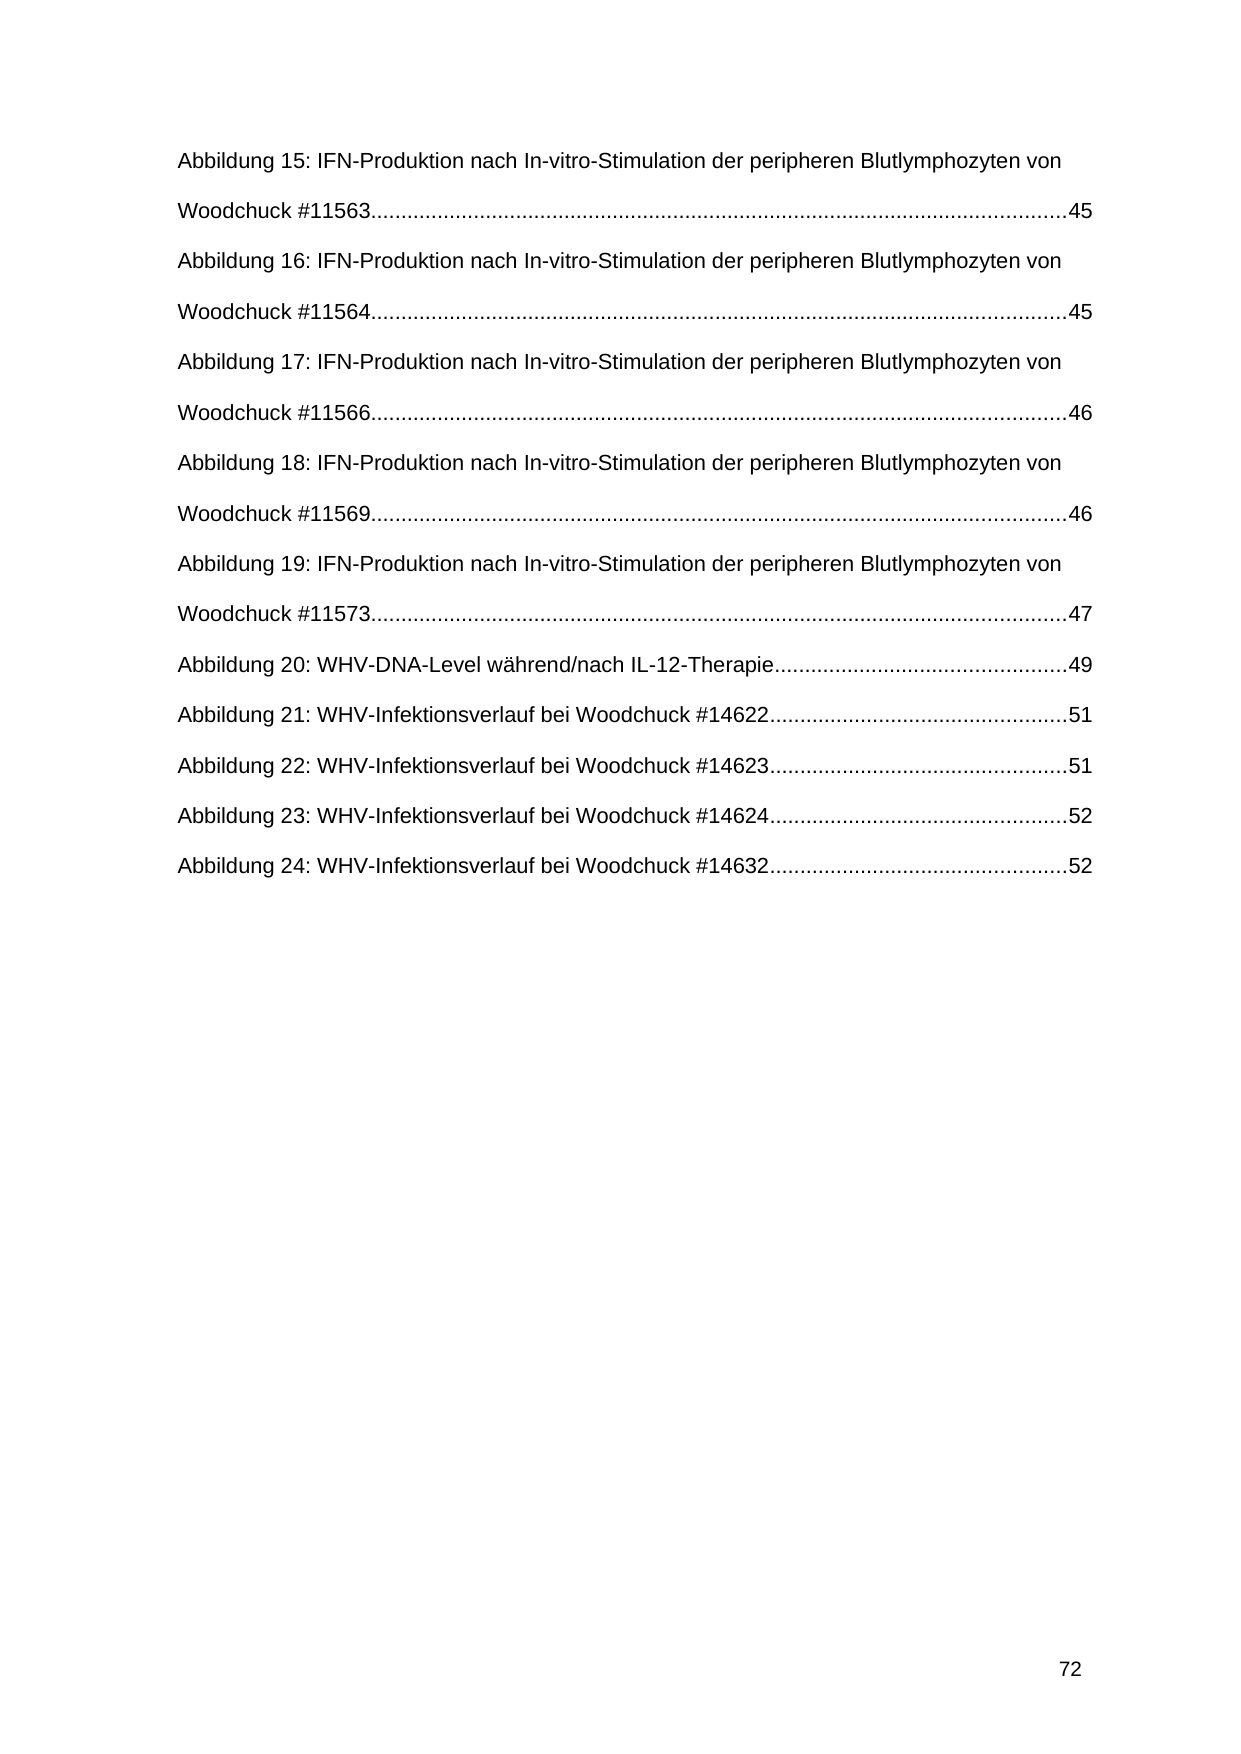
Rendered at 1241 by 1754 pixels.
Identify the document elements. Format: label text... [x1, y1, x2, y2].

text Abbildung 17: IFN-Produktion nach In-vitro-Stimulation der peripheren Blutlymphozyten von Woodchuck #11566 46 [177, 349, 1093, 425]
text Abbildung 16: IFN-Produktion nach In-vitro-Stimulation der peripheren Blutlymphozyten von Woodchuck #11564 45 [177, 248, 1093, 324]
text Abbildung 18: IFN-Produktion nach In-vitro-Stimulation der peripheren Blutlymphozyten von Woodchuck #11569 46 [177, 450, 1093, 526]
text Abbildung 20: WHV-DNA-Level während/nach IL-12-Therapie 49 [177, 652, 1093, 677]
text Abbildung 15: IFN-Produktion nach In-vitro-Stimulation der peripheren Blutlymphozyten von Woodchuck #11563 45 [177, 148, 1093, 223]
text Abbildung 24: WHV-Infektionsverlauf bei Woodchuck #14632 52 [177, 853, 1093, 879]
text Abbildung 19: IFN-Produktion nach In-vitro-Stimulation der peripheren Blutlymphozyten von Woodchuck #11573 47 [177, 551, 1093, 627]
text Abbildung 22: WHV-Infektionsverlauf bei Woodchuck #14623 51 [177, 753, 1093, 778]
text Abbildung 21: WHV-Infektionsverlauf bei Woodchuck #14622 51 [177, 702, 1093, 727]
text Abbildung 23: WHV-Infektionsverlauf bei Woodchuck #14624 52 [177, 803, 1093, 828]
